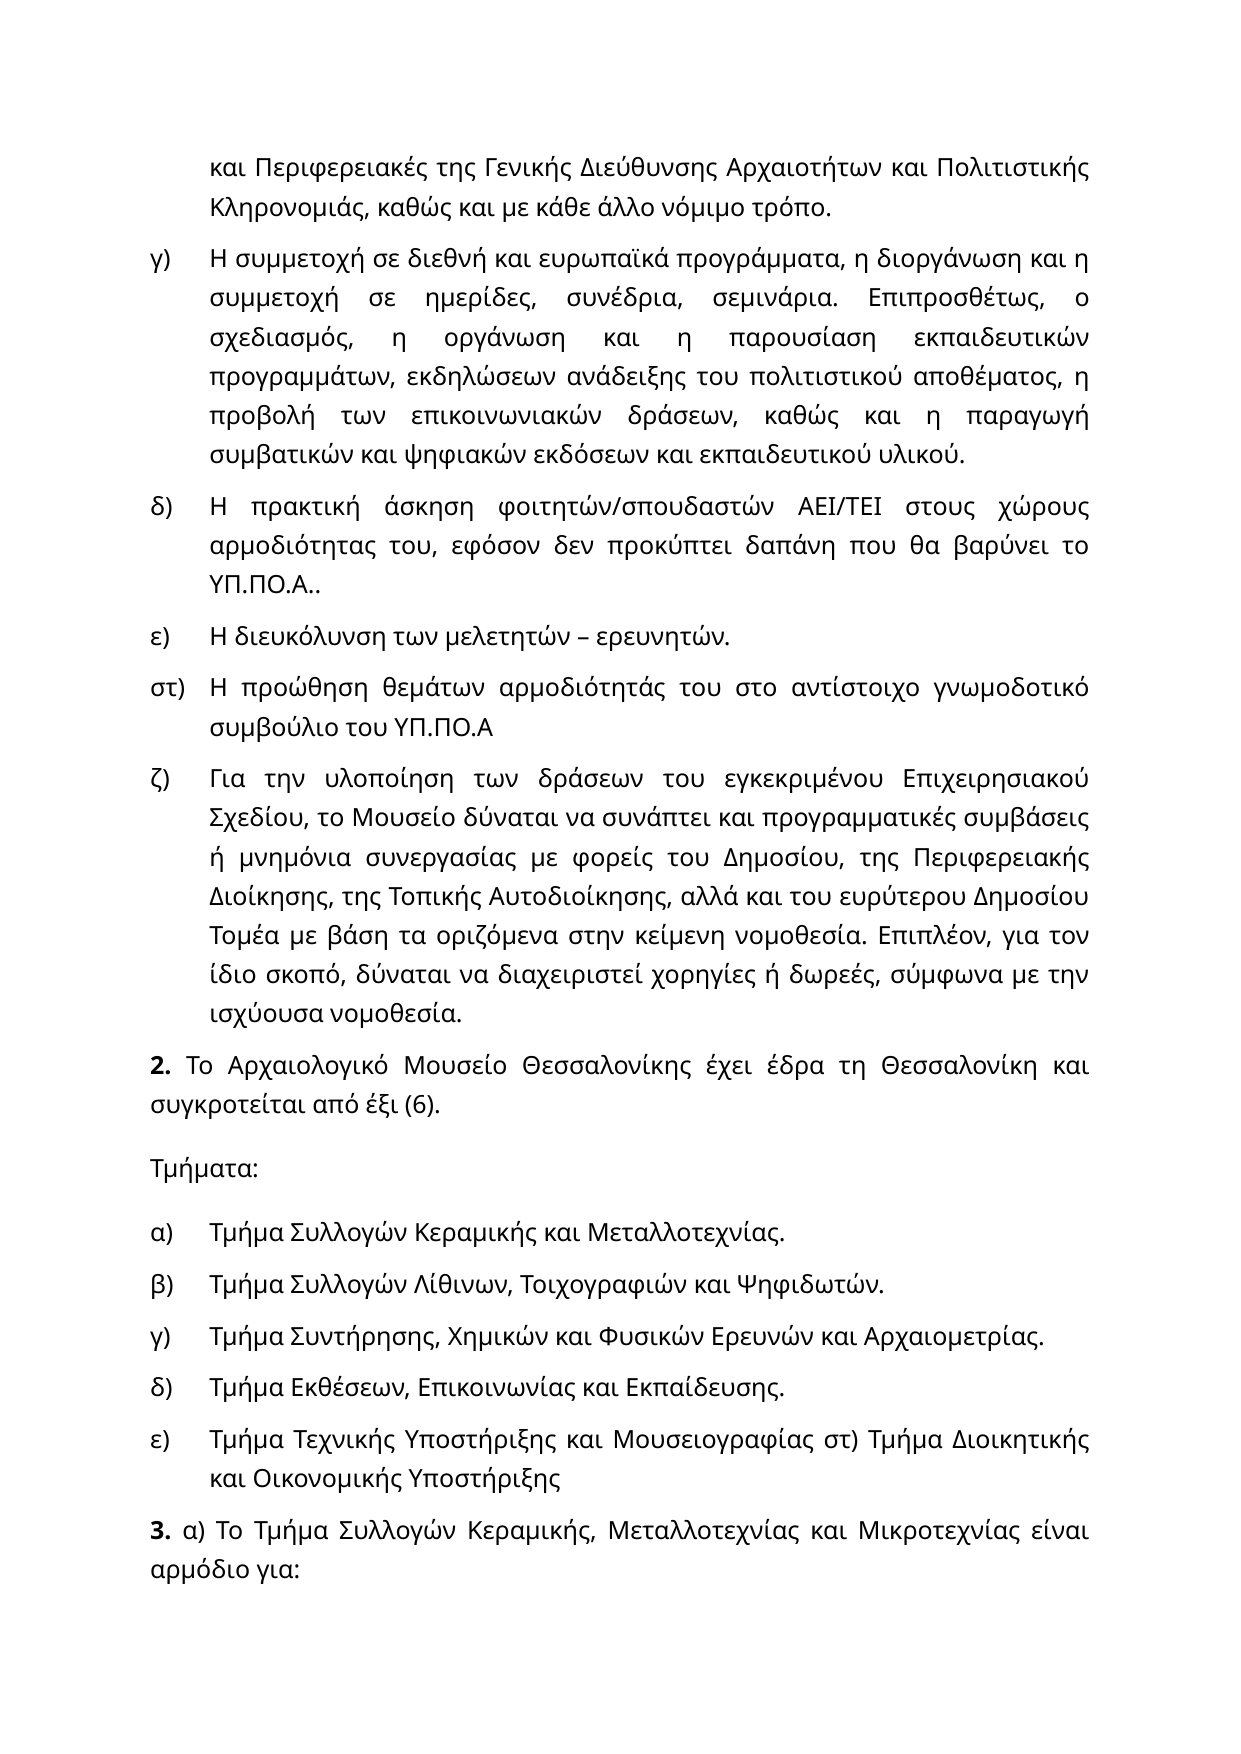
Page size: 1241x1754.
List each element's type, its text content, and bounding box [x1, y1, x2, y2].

list γ) Τμήμα Συντήρησης, Χημικών και Φυσικών Ερευνών και Αρχαιομετρίας. [150, 1318, 1090, 1352]
list ε) Τμήμα Τεχνικής Υποστήριξης και Μουσειογραφίας στ) Τμήμα Διοικητικής και Οικονομικής Υποστήριξης [150, 1422, 1090, 1495]
list α) Τμήμα Συλλογών Κεραμικής και Μεταλλοτεχνίας. [150, 1215, 1090, 1249]
list γ) Η συμμετοχή σε διεθνή και ευρωπαϊκά προγράμματα, η διοργάνωση και η συμμετοχή σε ημερίδες, συνέδρια, σεμινάρια. Επιπροσθέτως, ο σχεδιασμός, η οργάνωση και η παρουσίαση εκπαιδευτικών προγραμμάτων, εκδηλώσεων ανάδειξης του πολιτιστικού αποθέματος, η προβολή των επικοινωνιακών δράσεων, καθώς και η παραγωγή συμβατικών και ψηφιακών εκδόσεων και εκπαιδευτικού υλικού. [150, 241, 1090, 471]
list β) Τμήμα Συλλογών Λίθινων, Τοιχογραφιών και Ψηφιδωτών. [150, 1267, 1090, 1301]
list στ) Η προώθηση θεμάτων αρμοδιότητάς του στο αντίστοιχο γνωμοδοτικό συμβούλιο του ΥΠ.ΠΟ.Α [150, 670, 1090, 743]
list ζ) Για την υλοποίηση των δράσεων του εγκεκριμένου Επιχειρησιακού Σχεδίου, το Μουσείο δύναται να συνάπτει και προγραμματικές συμβάσεις ή μνημόνια συνεργασίας με φορείς του Δημοσίου, της Περιφερειακής Διοίκησης, της Τοπικής Αυτοδιοίκησης, αλλά και του ευρύτερου Δημοσίου Τομέα με βάση τα οριζόμενα στην κείμενη νομοθεσία. Επιπλέον, για τον ίδιο σκοπό, δύναται να διαχειριστεί χορηγίες ή δωρεές, σύμφωνα με την ισχύουσα νομοθεσία. [150, 761, 1090, 1030]
list δ) Η πρακτική άσκηση φοιτητών/σπουδαστών ΑΕΙ/ΤΕΙ στους χώρους αρμοδιότητας του, εφόσον δεν προκύπτει δαπάνη που θα βαρύνει το ΥΠ.ΠΟ.Α.. [150, 488, 1090, 601]
text Τμήματα: [150, 1151, 1090, 1185]
text 2. Το Αρχαιολογικό Μουσείο Θεσσαλονίκης έχει έδρα τη Θεσσαλονίκη και συγκροτείται από έξι (6). [150, 1047, 1090, 1121]
text 3. α) Το Τμήμα Συλλογών Κεραμικής, Μεταλλοτεχνίας και Μικροτεχνίας είναι αρμόδιο για: [150, 1512, 1090, 1586]
list και Περιφερειακές της Γενικής Διεύθυνσης Αρχαιοτήτων και Πολιτιστικής Κληρονομιάς, καθώς και με κάθε άλλο νόμιμο τρόπο. [150, 150, 1090, 223]
list ε) Η διευκόλυνση των μελετητών – ερευνητών. [150, 618, 1090, 652]
list δ) Τμήμα Εκθέσεων, Επικοινωνίας και Εκπαίδευσης. [150, 1370, 1090, 1404]
